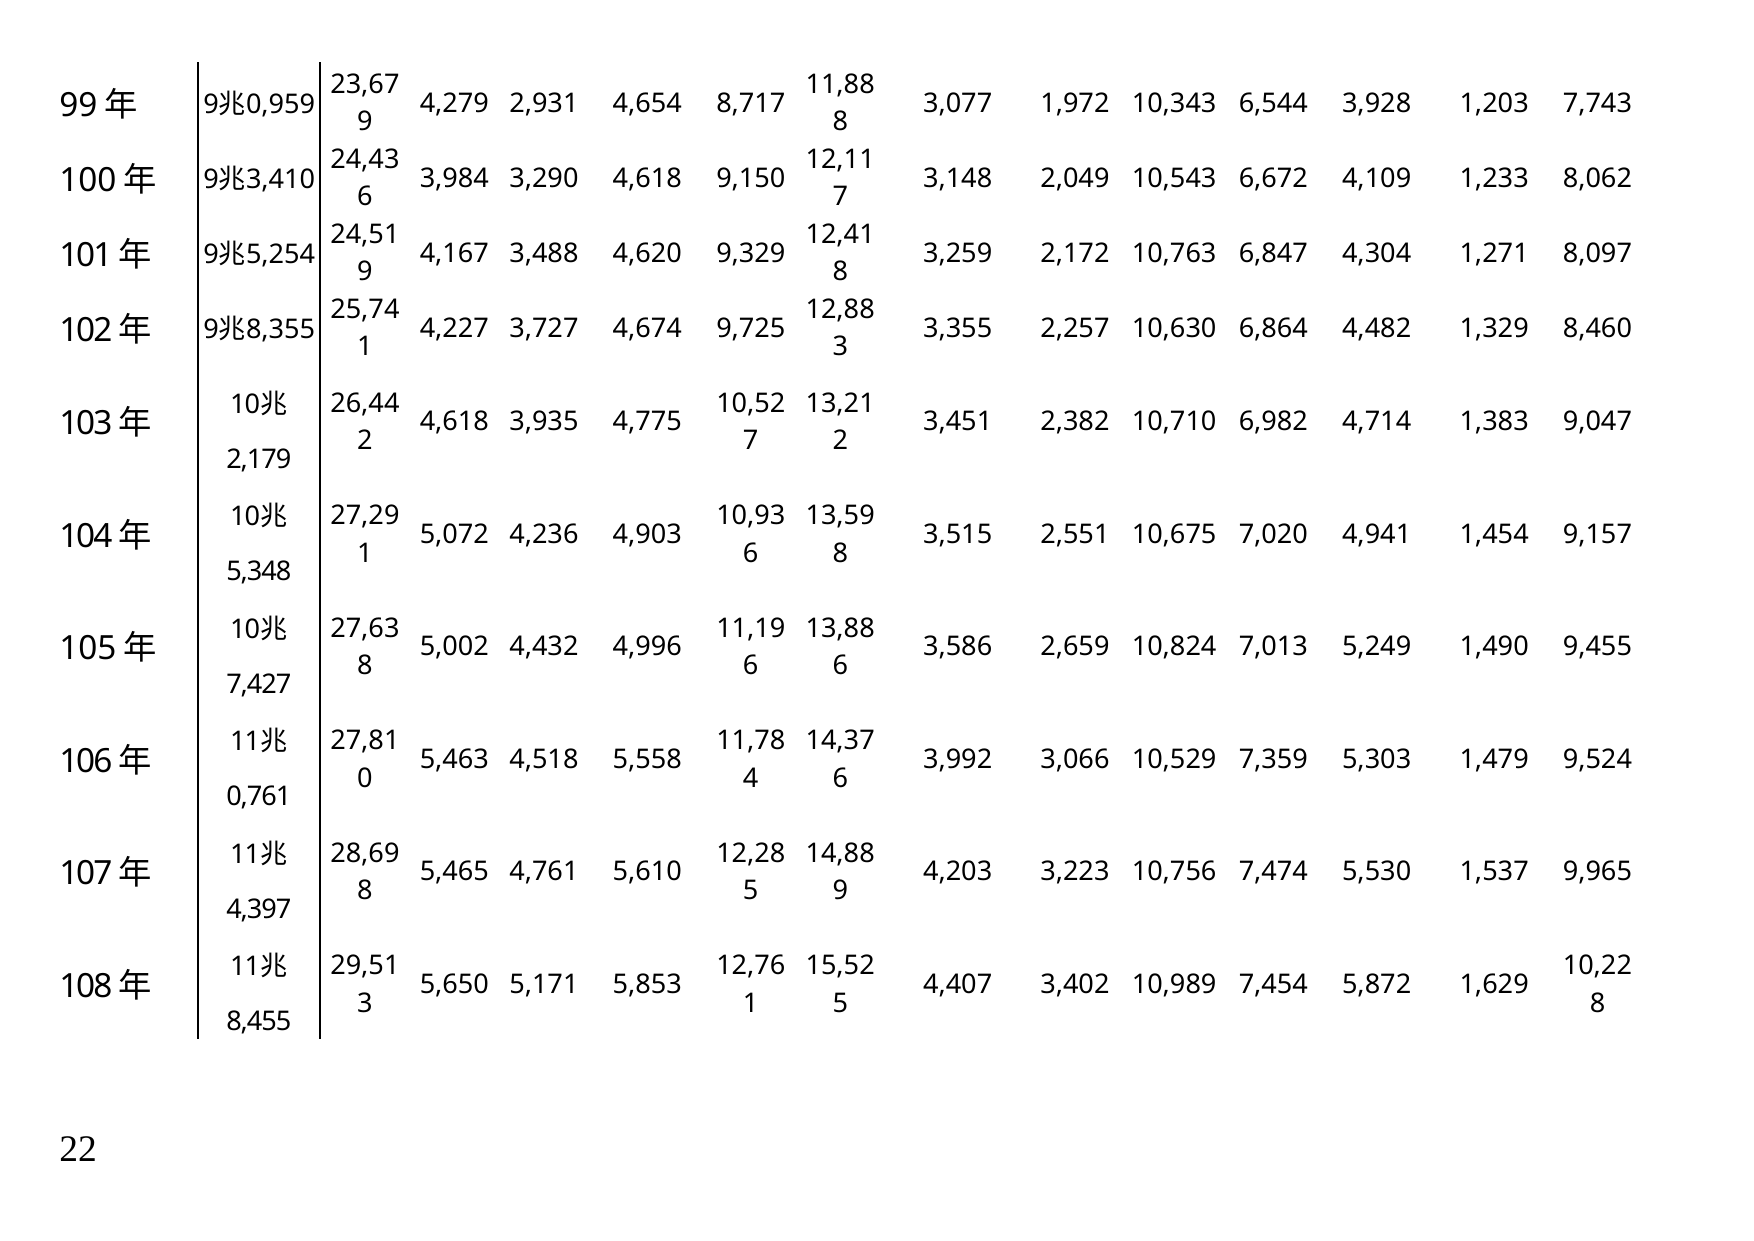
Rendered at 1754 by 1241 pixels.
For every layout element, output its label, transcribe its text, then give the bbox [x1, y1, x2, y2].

table_cell 8,717 [706, 62, 795, 139]
table_cell 104年 [56, 477, 197, 589]
table_cell 1,233 [1435, 139, 1552, 214]
table_cell 1,329 [1435, 289, 1552, 364]
table_cell 5,249 [1318, 589, 1435, 702]
table_cell 100年 [56, 139, 197, 214]
table_cell 5,072 [409, 477, 499, 589]
table_cell 1,479 [1435, 702, 1552, 814]
table_cell 11,888 [795, 62, 885, 139]
table_cell 29,513 [321, 927, 409, 1039]
table_cell 25,741 [321, 289, 409, 364]
table_cell 24,436 [321, 139, 409, 214]
table_cell 4,236 [499, 477, 588, 589]
table_cell 1,537 [1435, 814, 1552, 927]
table_cell 9兆3,410 [199, 139, 319, 214]
table_cell 6,864 [1228, 289, 1318, 364]
table_cell 10,675 [1120, 477, 1228, 589]
table_cell 1,271 [1435, 214, 1552, 289]
table_cell 10,824 [1120, 589, 1228, 702]
table_cell 9兆5,254 [199, 214, 319, 289]
table_cell 9兆8,355 [199, 289, 319, 364]
table_cell 101年 [56, 214, 197, 289]
table_cell 6,982 [1228, 364, 1318, 477]
table_cell 3,928 [1318, 62, 1435, 139]
table_cell 5,171 [499, 927, 588, 1039]
table_cell 1,383 [1435, 364, 1552, 477]
table_cell 5,558 [588, 702, 706, 814]
table_cell 13,886 [795, 589, 885, 702]
table_cell 4,227 [409, 289, 499, 364]
table_cell 10,228 [1553, 927, 1642, 1039]
table_cell 3,223 [1030, 814, 1119, 927]
table_cell 103年 [56, 364, 197, 477]
table_cell 23,679 [321, 62, 409, 139]
table_cell 10,763 [1120, 214, 1228, 289]
table_cell 12,883 [795, 289, 885, 364]
table_cell 3,727 [499, 289, 588, 364]
table_cell 1,629 [1435, 927, 1552, 1039]
table_cell 14,376 [795, 702, 885, 814]
table_cell 3,290 [499, 139, 588, 214]
table_cell 4,407 [885, 927, 1030, 1039]
table_cell 3,402 [1030, 927, 1119, 1039]
table_cell 5,853 [588, 927, 706, 1039]
table_cell 108年 [56, 927, 197, 1039]
table_cell 107年 [56, 814, 197, 927]
table_cell 5,530 [1318, 814, 1435, 927]
table_cell 4,761 [499, 814, 588, 927]
table_cell 10,630 [1120, 289, 1228, 364]
table_cell 10,989 [1120, 927, 1228, 1039]
table_cell 10兆7,427 [199, 589, 319, 702]
table_cell 3,066 [1030, 702, 1119, 814]
table_cell 4,279 [409, 62, 499, 139]
table_cell 4,714 [1318, 364, 1435, 477]
table_cell 12,761 [706, 927, 795, 1039]
table_cell 7,743 [1553, 62, 1642, 139]
table_cell 27,291 [321, 477, 409, 589]
table_cell 3,451 [885, 364, 1030, 477]
table_cell 10兆2,179 [199, 364, 319, 477]
table_cell 10,936 [706, 477, 795, 589]
table_cell 5,303 [1318, 702, 1435, 814]
table_cell 8,460 [1553, 289, 1642, 364]
table_cell 10,529 [1120, 702, 1228, 814]
table_cell 14,889 [795, 814, 885, 927]
table_cell 27,638 [321, 589, 409, 702]
table_cell 4,903 [588, 477, 706, 589]
table_cell 8,097 [1553, 214, 1642, 289]
table_cell 5,650 [409, 927, 499, 1039]
table_cell 10,527 [706, 364, 795, 477]
table_cell 24,519 [321, 214, 409, 289]
table_cell 11兆8,455 [199, 927, 319, 1039]
table_cell 6,847 [1228, 214, 1318, 289]
table_cell 10兆5,348 [199, 477, 319, 589]
table_cell 11,784 [706, 702, 795, 814]
table_cell 4,941 [1318, 477, 1435, 589]
table_cell 10,756 [1120, 814, 1228, 927]
table_cell 28,698 [321, 814, 409, 927]
table_cell 3,984 [409, 139, 499, 214]
table_cell 4,482 [1318, 289, 1435, 364]
table_cell 9兆0,959 [199, 62, 319, 139]
table_cell 7,359 [1228, 702, 1318, 814]
table_cell 3,259 [885, 214, 1030, 289]
table_cell 4,203 [885, 814, 1030, 927]
table_cell 2,659 [1030, 589, 1119, 702]
table_cell 1,203 [1435, 62, 1552, 139]
table_cell 26,442 [321, 364, 409, 477]
table_cell 102年 [56, 289, 197, 364]
table_cell 2,931 [499, 62, 588, 139]
table_cell 3,586 [885, 589, 1030, 702]
table_cell 3,935 [499, 364, 588, 477]
table_cell 12,117 [795, 139, 885, 214]
table_cell 13,212 [795, 364, 885, 477]
table_cell 1,490 [1435, 589, 1552, 702]
table_cell 99年 [56, 62, 197, 139]
table_cell 5,002 [409, 589, 499, 702]
table_cell 4,775 [588, 364, 706, 477]
table_cell 1,972 [1030, 62, 1119, 139]
table_cell 6,544 [1228, 62, 1318, 139]
table_cell 2,049 [1030, 139, 1119, 214]
table_cell 4,996 [588, 589, 706, 702]
table_cell 7,020 [1228, 477, 1318, 589]
table_cell 10,710 [1120, 364, 1228, 477]
table_cell 2,257 [1030, 289, 1119, 364]
table_cell 9,329 [706, 214, 795, 289]
table_cell 9,965 [1553, 814, 1642, 927]
table_cell 9,150 [706, 139, 795, 214]
table_cell 4,620 [588, 214, 706, 289]
table_cell 7,474 [1228, 814, 1318, 927]
table_cell 11兆4,397 [199, 814, 319, 927]
table_cell 9,524 [1553, 702, 1642, 814]
table_cell 3,148 [885, 139, 1030, 214]
table_cell 10,343 [1120, 62, 1228, 139]
table_cell 3,515 [885, 477, 1030, 589]
table_cell 7,013 [1228, 589, 1318, 702]
table_cell 8,062 [1553, 139, 1642, 214]
table_cell 3,992 [885, 702, 1030, 814]
table_cell 5,610 [588, 814, 706, 927]
table_cell 2,382 [1030, 364, 1119, 477]
table_cell 4,518 [499, 702, 588, 814]
table_cell 9,047 [1553, 364, 1642, 477]
table_cell 4,304 [1318, 214, 1435, 289]
table_cell 5,872 [1318, 927, 1435, 1039]
table_cell 15,525 [795, 927, 885, 1039]
table_cell 3,077 [885, 62, 1030, 139]
table_cell 27,810 [321, 702, 409, 814]
table_cell 9,455 [1553, 589, 1642, 702]
table_cell 2,551 [1030, 477, 1119, 589]
table_cell 6,672 [1228, 139, 1318, 214]
table_cell 105年 [56, 589, 197, 702]
table_cell 4,432 [499, 589, 588, 702]
table_cell 13,598 [795, 477, 885, 589]
table_cell 3,355 [885, 289, 1030, 364]
table_cell 12,418 [795, 214, 885, 289]
table_cell 9,725 [706, 289, 795, 364]
table_cell 106年 [56, 702, 197, 814]
table_cell 11,196 [706, 589, 795, 702]
table_cell 4,618 [409, 364, 499, 477]
table_cell 2,172 [1030, 214, 1119, 289]
table_cell 1,454 [1435, 477, 1552, 589]
table_cell 4,674 [588, 289, 706, 364]
table_cell 4,618 [588, 139, 706, 214]
table_cell 4,167 [409, 214, 499, 289]
table_cell 12,285 [706, 814, 795, 927]
table_cell 10,543 [1120, 139, 1228, 214]
table_cell 4,654 [588, 62, 706, 139]
table_cell 9,157 [1553, 477, 1642, 589]
table_cell 3,488 [499, 214, 588, 289]
table_cell 5,465 [409, 814, 499, 927]
table_cell 4,109 [1318, 139, 1435, 214]
table_cell 7,454 [1228, 927, 1318, 1039]
table_cell 5,463 [409, 702, 499, 814]
table_cell 11兆0,761 [199, 702, 319, 814]
